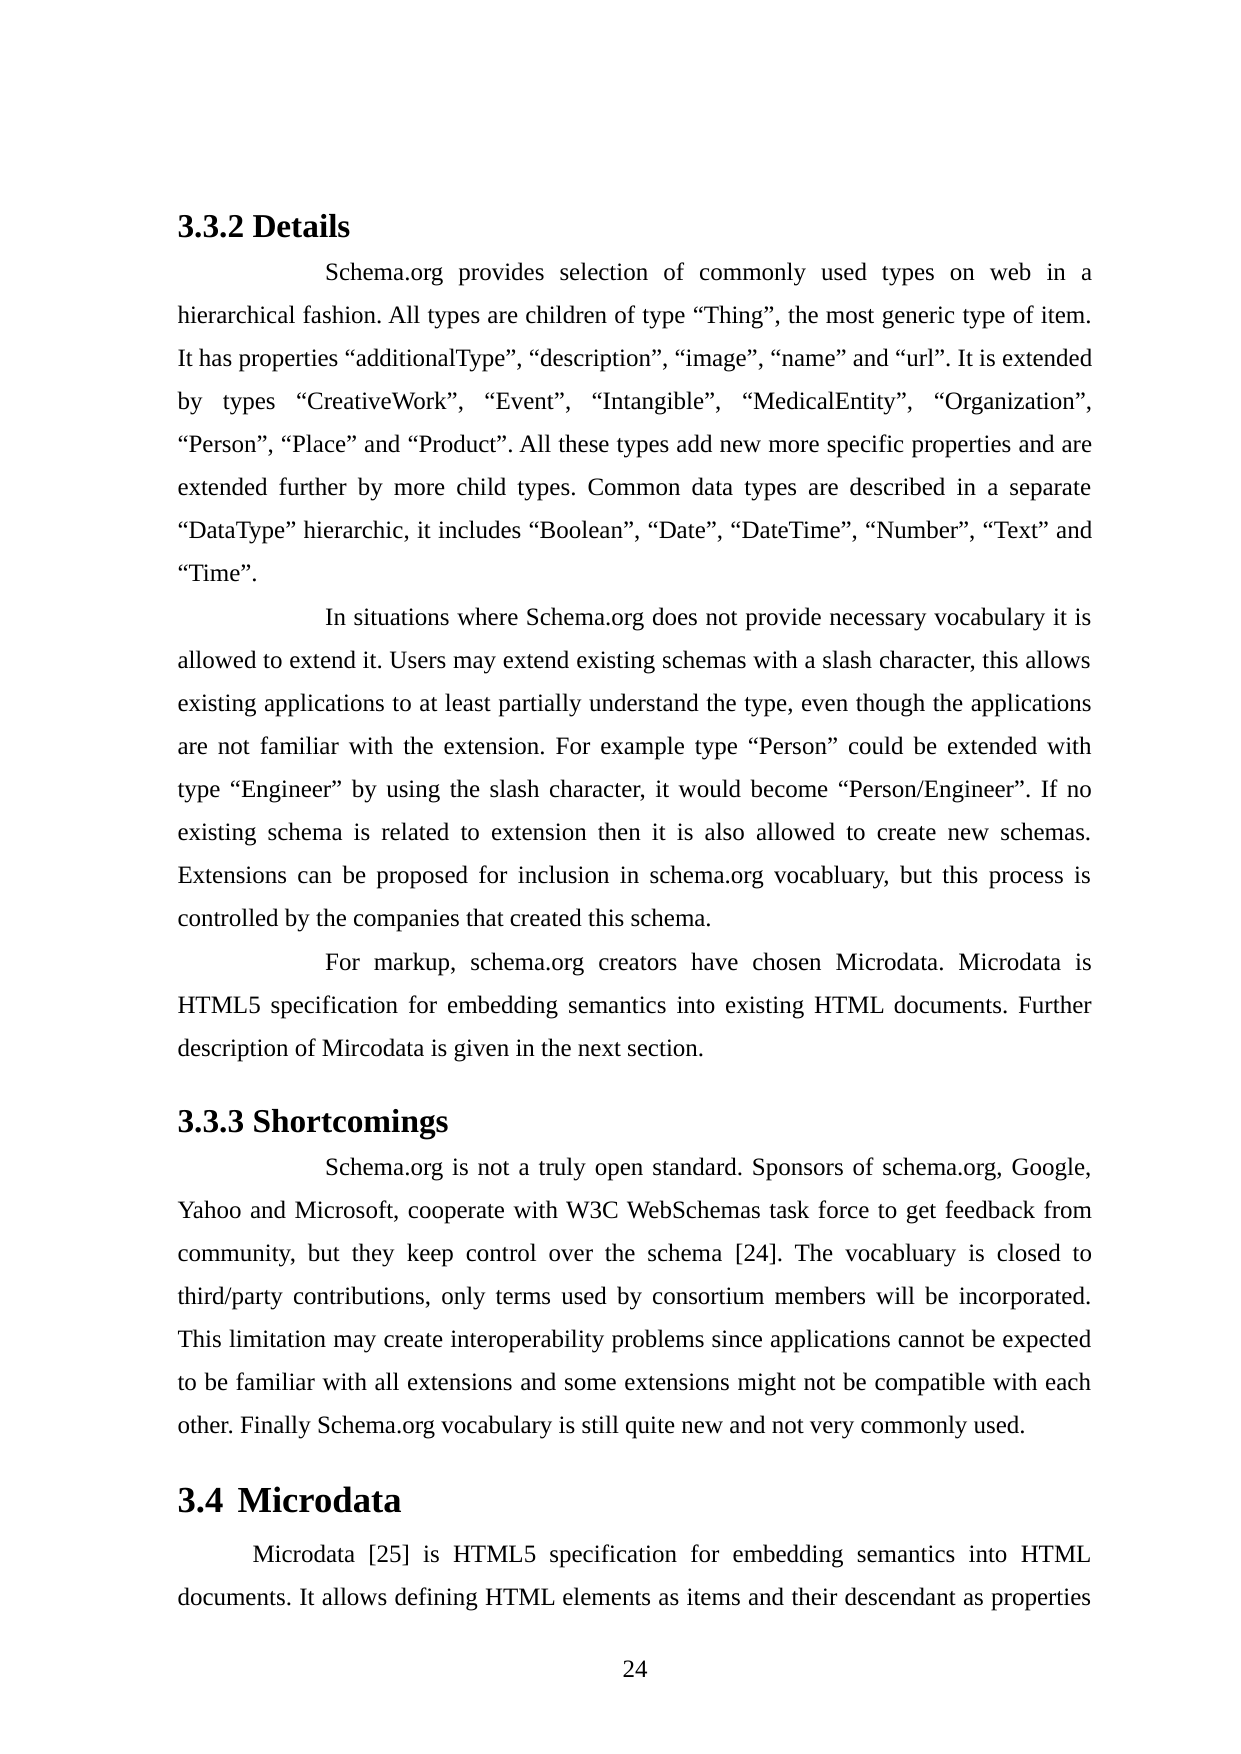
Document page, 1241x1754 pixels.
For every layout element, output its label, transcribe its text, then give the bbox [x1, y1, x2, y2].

text Schema.org provides selection of commonly used types on web in a hierarchical fashion. All types are children of type “Thing”, the most generic type of item. It has properties “additionalType”, “description”, “image”, “name” and “url”. It is extended by types “CreativeWork”, “Event”, “Intangible”, “MedicalEntity”, “Organization”, “Person”, “Place” and “Product”. All these types add new more specific properties and are extended further by more child types. Common data types are described in a separate “DataType” hierarchic, it includes “Boolean”, “Date”, “DateTime”, “Number”, “Text” and “Time”. [177, 257, 1093, 587]
subtitle Microdata [177, 1478, 1093, 1521]
subtitle Shortcomings [177, 1101, 1093, 1139]
text Schema.org is not a truly open standard. Sponsors of schema.org, Google, Yahoo and Microsoft, cooperate with W3C WebSchemas task force to get feedback from community, but they keep control over the schema [24]. The vocabluary is closed to third/party contributions, only terms used by consortium members will be incorporated. This limitation may create interoperability problems since applications cannot be expected to be familiar with all extensions and some extensions might not be compatible with each other. Finally Schema.org vocabulary is still quite new and not very commonly used. [177, 1152, 1093, 1439]
text In situations where Schema.org does not provide necessary vocabulary it is allowed to extend it. Users may extend existing schemas with a slash character, this allows existing applications to at least partially understand the type, even though the applications are not familiar with the extension. For example type “Person” could be extended with type “Engineer” by using the slash character, it would become “Person/Engineer”. If no existing schema is related to extension then it is also allowed to create new schemas. Extensions can be proposed for inclusion in schema.org vocabluary, but this process is controlled by the companies that created this schema. [177, 602, 1093, 932]
text For markup, schema.org creators have chosen Microdata. Microdata is HTML5 specification for embedding semantics into existing HTML documents. Further description of Mircodata is given in the next section. [177, 947, 1093, 1062]
subtitle Details [177, 206, 1093, 244]
text Microdata [25] is HTML5 specification for embedding semantics into HTML documents. It allows defining HTML elements as items and their descendant as properties [177, 1539, 1093, 1611]
